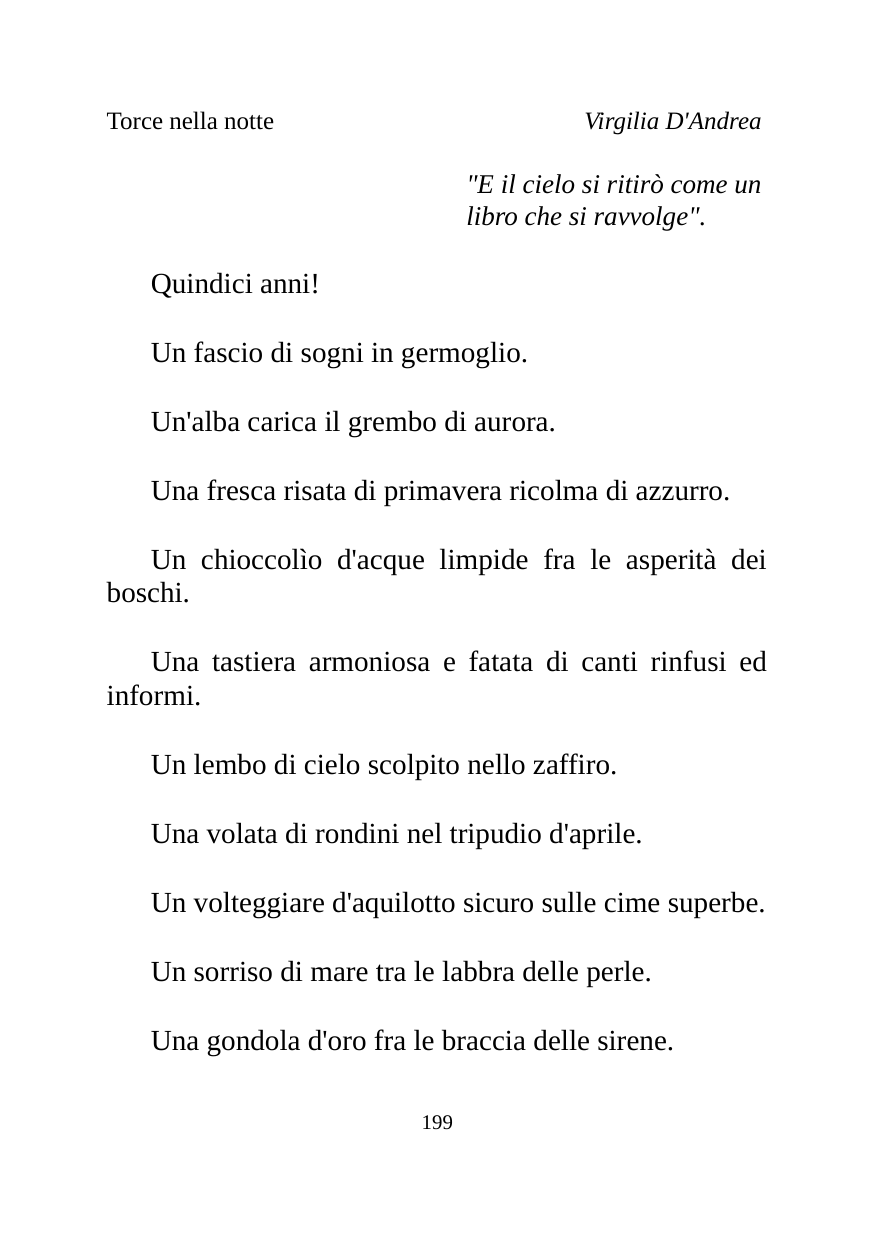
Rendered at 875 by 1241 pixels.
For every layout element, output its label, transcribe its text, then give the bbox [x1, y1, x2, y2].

text Un sorriso di mare tra le labbra delle perle. [106, 954, 768, 987]
text Una volata di rondini nel tripudio d'aprile. [106, 816, 768, 849]
text Una fresca risata di primavera ricolma di azzurro. [106, 473, 768, 507]
text Un fascio di sogni in germoglio. [106, 335, 768, 369]
text Una tastiera armoniosa e fatata di canti rinfusi ed informi. [106, 644, 768, 712]
text Un volteggiare d'aquilotto sicuro sulle cime superbe. [106, 885, 768, 918]
text Un'alba carica il grembo di aurora. [106, 404, 768, 438]
text Una gondola d'oro fra le braccia delle sirene. [106, 1023, 768, 1056]
text "E il cielo si ritirò come un libro che si ravvolge". [466, 168, 768, 231]
text Un lembo di cielo scolpito nello zaffiro. [106, 747, 768, 781]
text Un chioccolìo d'acque limpide fra le asperità dei boschi. [106, 542, 768, 609]
text Quindici anni! [106, 266, 768, 300]
